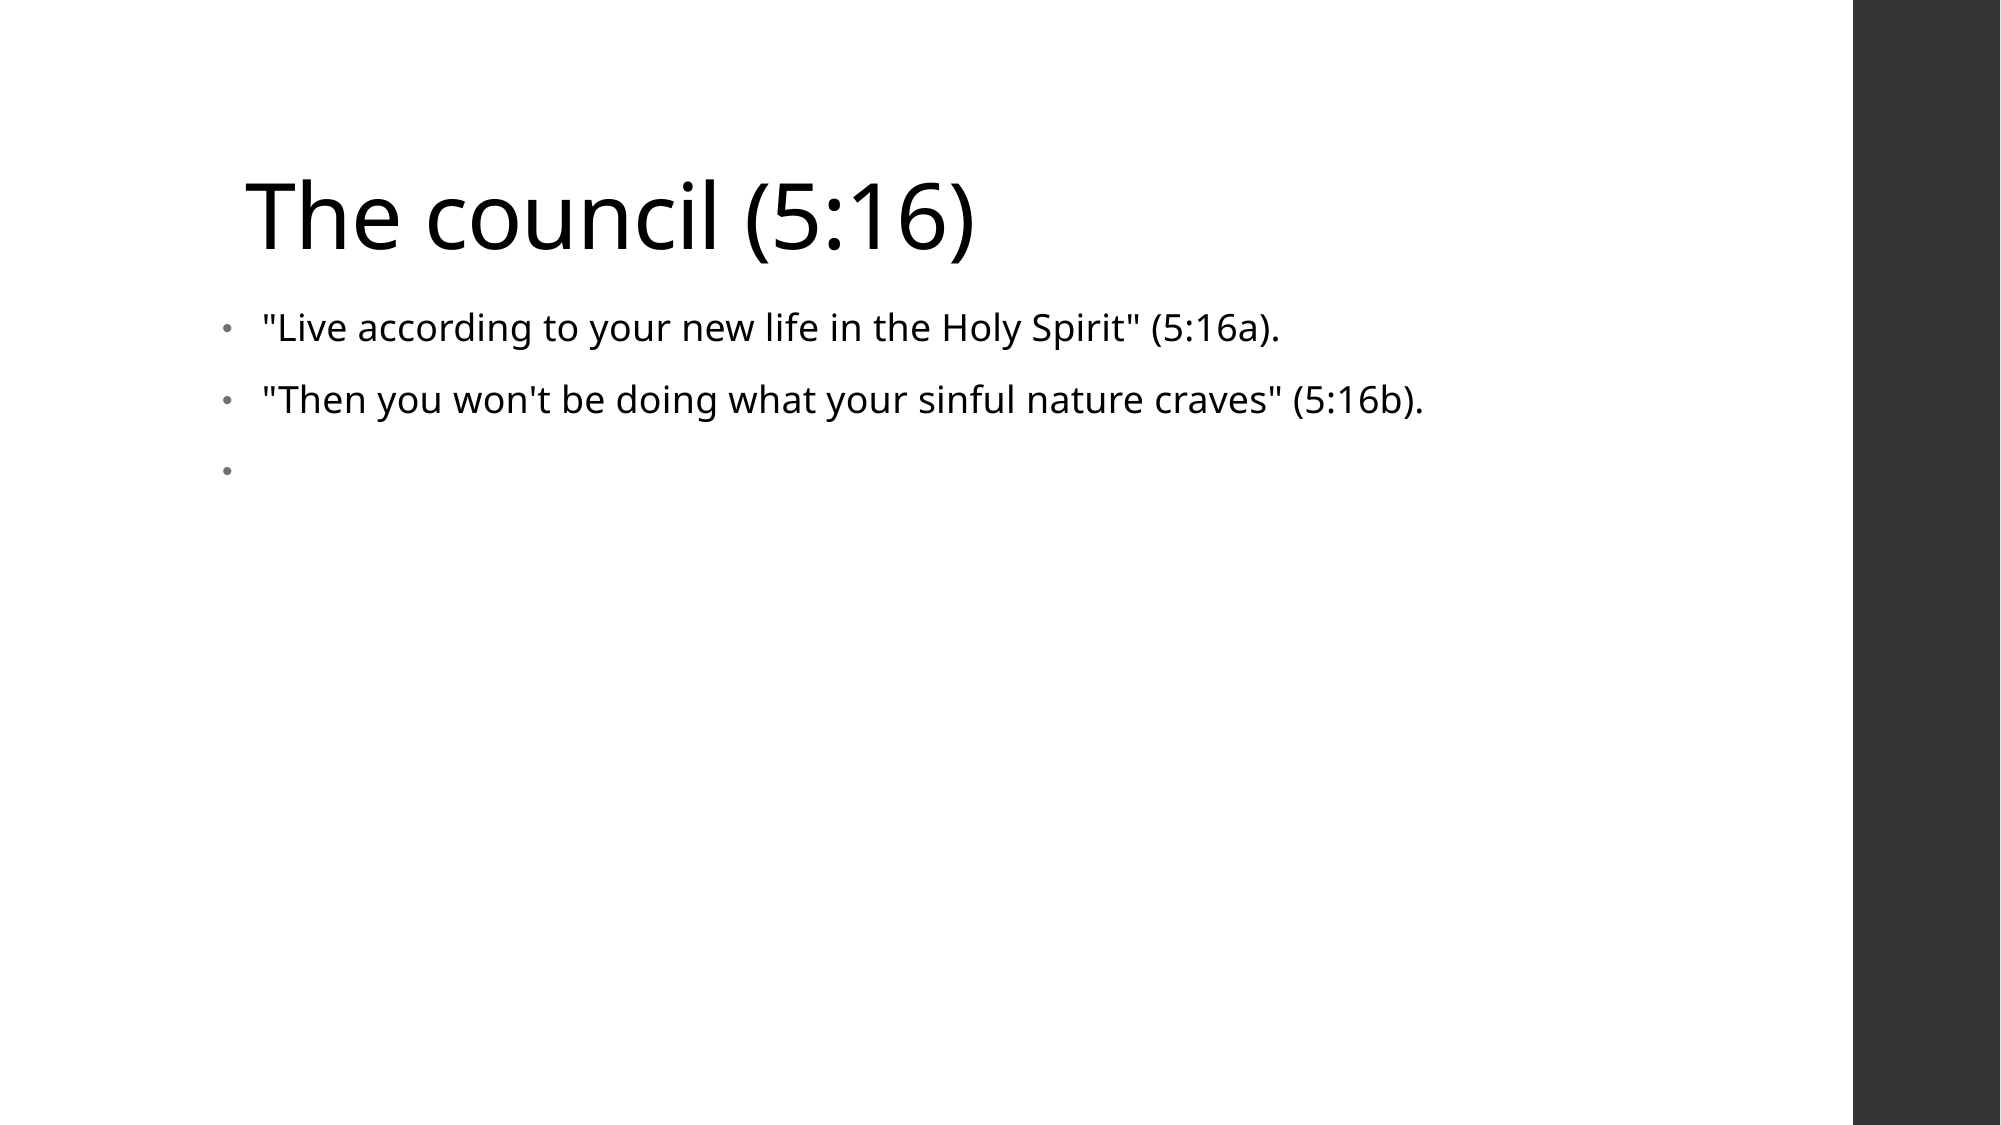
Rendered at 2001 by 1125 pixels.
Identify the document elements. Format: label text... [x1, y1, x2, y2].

list "Live according to your new life in the Holy Spirit" (5:16a). "Then you won't be doing what your sinful nature craves" (5:16b). [206, 299, 1617, 1014]
title The council (5:16) [206, 60, 1797, 278]
